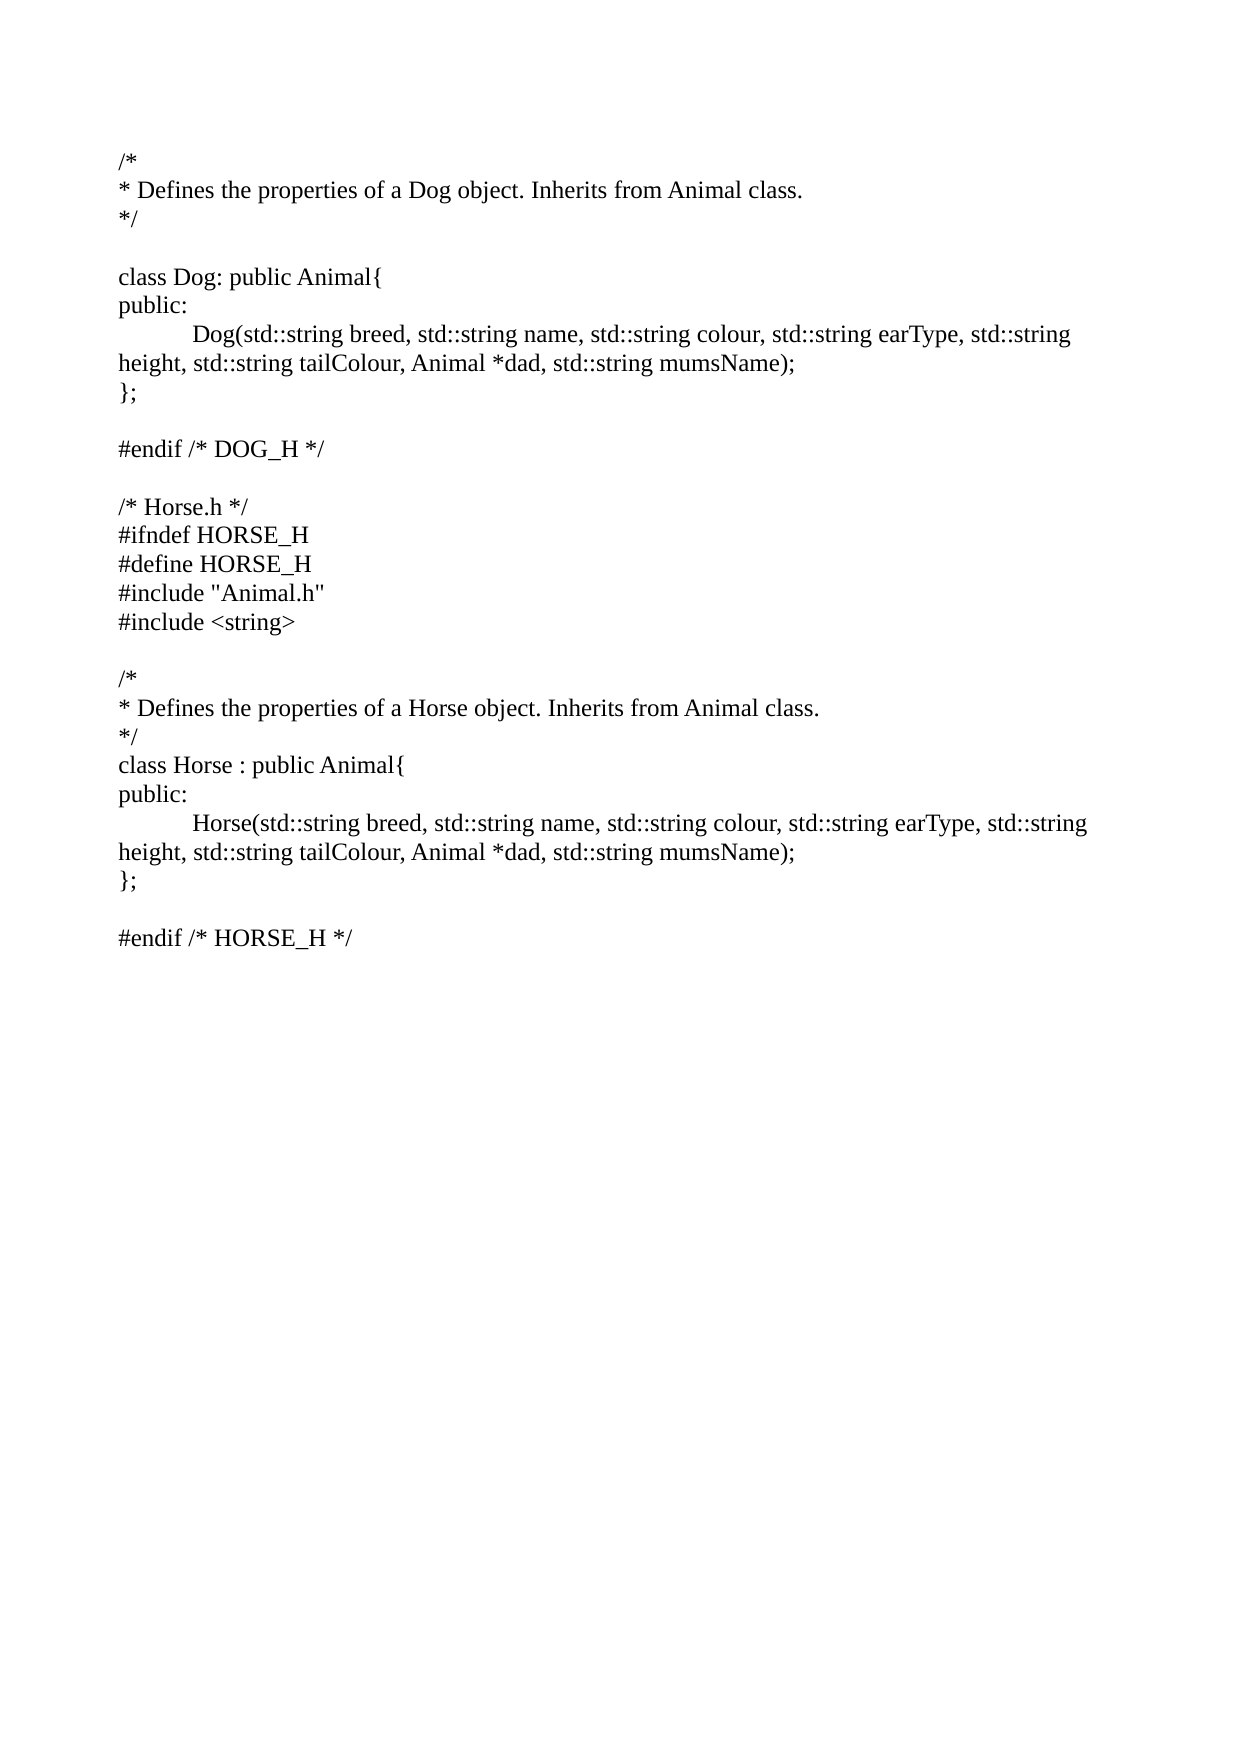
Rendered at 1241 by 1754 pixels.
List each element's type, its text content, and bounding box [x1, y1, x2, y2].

text #include "Animal.h" [118, 578, 1122, 607]
text #define HORSE_H [118, 549, 1122, 578]
text }; [118, 377, 1122, 406]
text * Defines the properties of a Dog object. Inherits from Animal class. [118, 176, 1122, 204]
text class Dog: public Animal{ [118, 262, 1122, 291]
text * Defines the properties of a Horse object. Inherits from Animal class. [118, 693, 1122, 722]
text #include <string> [118, 607, 1122, 636]
text class Horse : public Animal{ [118, 751, 1122, 779]
text Dog(std::string breed, std::string name, std::string colour, std::string earType, std::string height, std::string tailColour, Animal *dad, std::string mumsName); [118, 319, 1122, 377]
text */ [118, 204, 1122, 233]
text #endif /* HORSE_H */ [118, 923, 1122, 952]
text #endif /* DOG_H */ [118, 434, 1122, 463]
text public: [118, 779, 1122, 808]
text /* [118, 664, 1122, 693]
text #ifndef HORSE_H [118, 521, 1122, 549]
text /* [118, 147, 1122, 176]
text public: [118, 291, 1122, 319]
text /* Horse.h */ [118, 492, 1122, 521]
text Horse(std::string breed, std::string name, std::string colour, std::string earType, std::string height, std::string tailColour, Animal *dad, std::string mumsName); [118, 808, 1122, 866]
text }; [118, 866, 1122, 894]
text */ [118, 722, 1122, 751]
